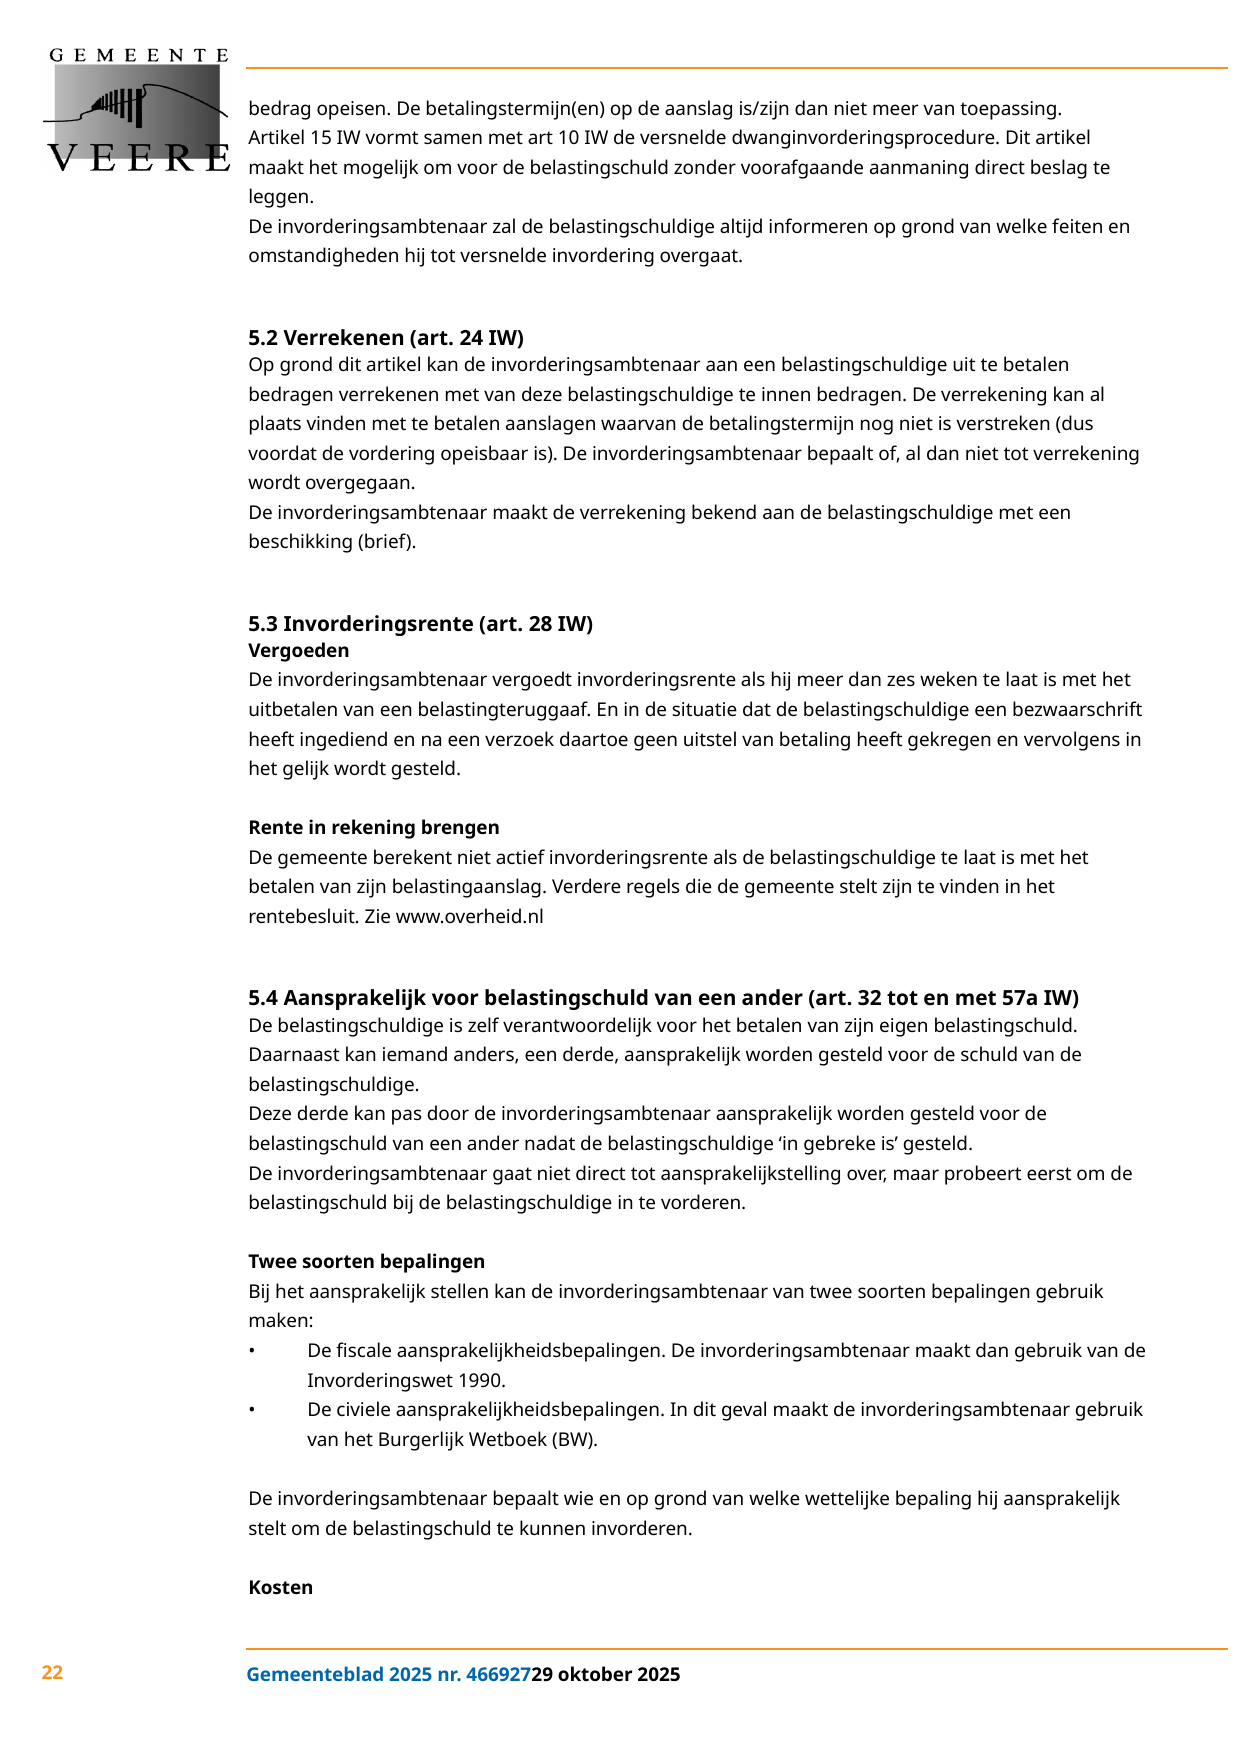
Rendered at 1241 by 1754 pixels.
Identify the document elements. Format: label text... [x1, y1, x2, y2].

text Twee soorten bepalingen [248, 1248, 1152, 1274]
text De invorderingsambtenaar vergoedt invorderingsrente als hij meer dan zes weken te laat is met het uitbetalen van een belastingteruggaaf. En in de situatie dat de belastingschuldige een bezwaarschrift heeft ingediend en na een verzoek daartoe geen uitstel van betaling heeft gekregen en vervolgens in het gelijk wordt gesteld. [248, 667, 1152, 781]
text Kosten [248, 1574, 1152, 1599]
text De invorderingsambtenaar maakt de verrekening bekend aan de belastingschuldige met een beschikking (brief). [248, 499, 1152, 554]
text 5.2 Verrekenen (art. 24 IW) [248, 323, 1152, 351]
text De gemeente berekent niet actief invorderingsrente als de belastingschuldige te laat is met het betalen van zijn belastingaanslag. Verdere regels die de gemeente stelt zijn te vinden in het rentebesluit. Zie www.overheid.nl [248, 844, 1152, 929]
text Bij het aansprakelijk stellen kan de invorderingsambtenaar van twee soorten bepalingen gebruik maken: [248, 1278, 1152, 1333]
text Deze derde kan pas door de invorderingsambtenaar aansprakelijk worden gesteld voor de belastingschuld van een ander nadat de belastingschuldige ‘in gebreke is’ gesteld. [248, 1101, 1152, 1156]
text De belastingschuldige is zelf verantwoordelijk voor het betalen van zijn eigen belastingschuld. Daarnaast kan iemand anders, een derde, aansprakelijk worden gesteld voor de schuld van de belastingschuldige. [248, 1012, 1152, 1097]
text bedrag opeisen. De betalingstermijn(en) op de aanslag is/zijn dan niet meer van toepassing. [248, 95, 1152, 121]
text Op grond dit artikel kan de invorderingsambtenaar aan een belastingschuldige uit te betalen bedragen verrekenen met van deze belastingschuldige te innen bedragen. De verrekening kan al plaats vinden met te betalen aanslagen waarvan de betalingstermijn nog niet is verstreken (dus voordat de vordering opeisbaar is). De invorderingsambtenaar bepaalt of, al dan niet tot verrekening wordt overgegaan. [248, 351, 1152, 495]
picture [41, 47, 231, 172]
text 5.3 Invorderingsrente (art. 28 IW) [248, 609, 1152, 637]
text Artikel 15 IW vormt samen met art 10 IW de versnelde dwanginvorderingsprocedure. Dit artikel maakt het mogelijk om voor de belastingschuld zonder voorafgaande aanmaning direct beslag te leggen. [248, 124, 1152, 209]
text 5.4 Aansprakelijk voor belastingschuld van een ander (art. 32 tot en met 57a IW) [248, 983, 1152, 1012]
text De invorderingsambtenaar bepaalt wie en op grond van welke wettelijke bepaling hij aansprakelijk stelt om de belastingschuld te kunnen invorderen. [248, 1485, 1152, 1540]
text Vergoeden [248, 637, 1152, 663]
text Rente in rekening brengen [248, 814, 1152, 840]
list De civiele aansprakelijkheidsbepalingen. In dit geval maakt de invorderingsambtenaar gebruik van het Burgerlijk Wetboek (BW). [248, 1396, 1152, 1452]
text De invorderingsambtenaar zal de belastingschuldige altijd informeren op grond van welke feiten en omstandigheden hij tot versnelde invordering overgaat. [248, 213, 1152, 268]
text De invorderingsambtenaar gaat niet direct tot aansprakelijkstelling over, maar probeert eerst om de belastingschuld bij de belastingschuldige in te vorderen. [248, 1160, 1152, 1215]
list De fiscale aansprakelijkheidsbepalingen. De invorderingsambtenaar maakt dan gebruik van de Invorderingswet 1990. [248, 1337, 1152, 1392]
